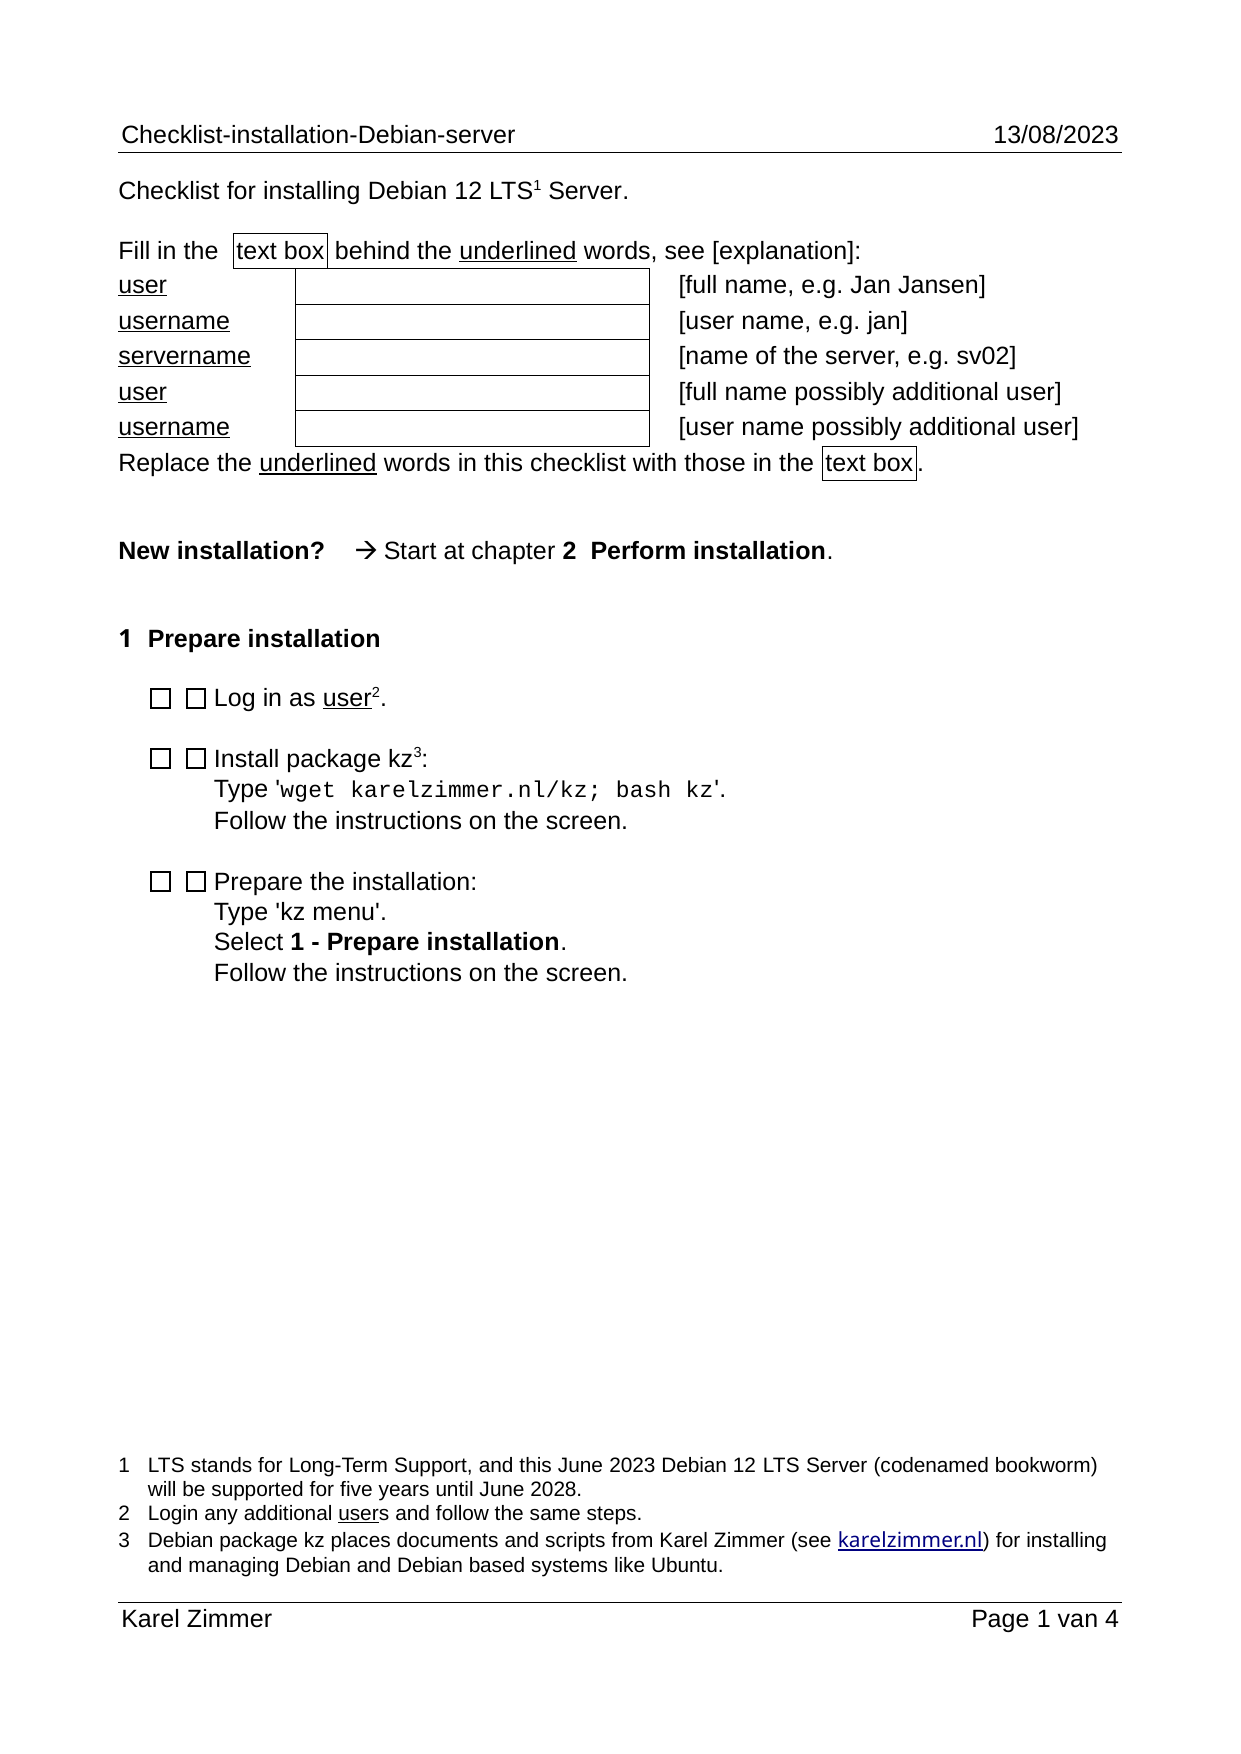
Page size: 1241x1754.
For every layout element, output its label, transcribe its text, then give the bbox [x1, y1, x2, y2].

text LTS stands for Long-Term Support, and this June 2023 Debian 12 LTS Server (codenamed bookworm) will be supported for five years until June 2028. [118, 1449, 1122, 1501]
table_cell [142, 836, 177, 866]
table_header [142, 683, 177, 713]
table_cell [177, 774, 213, 806]
table_cell [142, 774, 177, 806]
text New installation?  Start at chapter 2 Perform installation. [118, 537, 1122, 565]
table_cell [118, 744, 142, 774]
text . [917, 446, 1122, 481]
table_cell [118, 774, 142, 806]
table_cell [177, 806, 213, 836]
table_cell [177, 866, 213, 897]
table_cell [142, 927, 177, 957]
text USER [118, 375, 295, 410]
text [name of the server, e.g. sv02] [650, 339, 1122, 375]
text text box [823, 447, 916, 480]
table_cell Follow the instructions on the screen. [213, 958, 1122, 988]
table_cell [118, 958, 142, 988]
text USERname [118, 304, 295, 339]
table_cell [142, 958, 177, 988]
text Checklist for installing Debian 12 LTS Server. [118, 177, 1122, 205]
table_cell [177, 958, 213, 988]
table_cell [177, 713, 213, 744]
table_cell [213, 836, 1122, 866]
table_cell [118, 927, 142, 957]
text USERName [118, 410, 295, 446]
table_cell Prepare the installation: [213, 866, 1122, 897]
table_cell Install package kz: [213, 744, 1122, 774]
table_header Log in as USER. [213, 683, 1122, 713]
text [full name, e.g. Jan Jansen] [650, 268, 1122, 304]
table_cell [177, 927, 213, 957]
table_cell [118, 866, 142, 897]
table_cell [213, 713, 1122, 744]
table_cell Select 1 - Prepare installation. [213, 927, 1122, 957]
table_cell [118, 836, 142, 866]
text user [118, 268, 295, 304]
table_cell [177, 897, 213, 927]
text servERNAme [118, 339, 295, 375]
table_cell [142, 806, 177, 836]
table_cell [118, 713, 142, 744]
text [user name possibly additional user] [650, 410, 1122, 446]
table_header [118, 683, 142, 713]
list Prepare installation [118, 621, 1122, 655]
text Fill in the [118, 233, 233, 268]
table_cell [118, 897, 142, 927]
table_cell [177, 744, 213, 774]
table_cell Type 'wget karelzimmer.nl/kz; bash kz'. [213, 774, 1122, 806]
table_header [177, 683, 213, 713]
text Replace the underlined words in this checklist with those in the [118, 446, 822, 481]
table_cell [142, 744, 177, 774]
table_cell [142, 866, 177, 897]
table_cell Follow the instructions on the screen. [213, 806, 1122, 836]
text text box [234, 234, 327, 268]
table_cell [177, 836, 213, 866]
table_cell Type 'kz menu'. [213, 897, 1122, 927]
text [user name, e.g. jan] [650, 304, 1122, 339]
table_cell [142, 897, 177, 927]
text behind the underlined words, see [explanation]: [328, 233, 1122, 268]
text [full name possibly additional user] [650, 375, 1122, 410]
table_cell [118, 806, 142, 836]
table_cell [142, 713, 177, 744]
